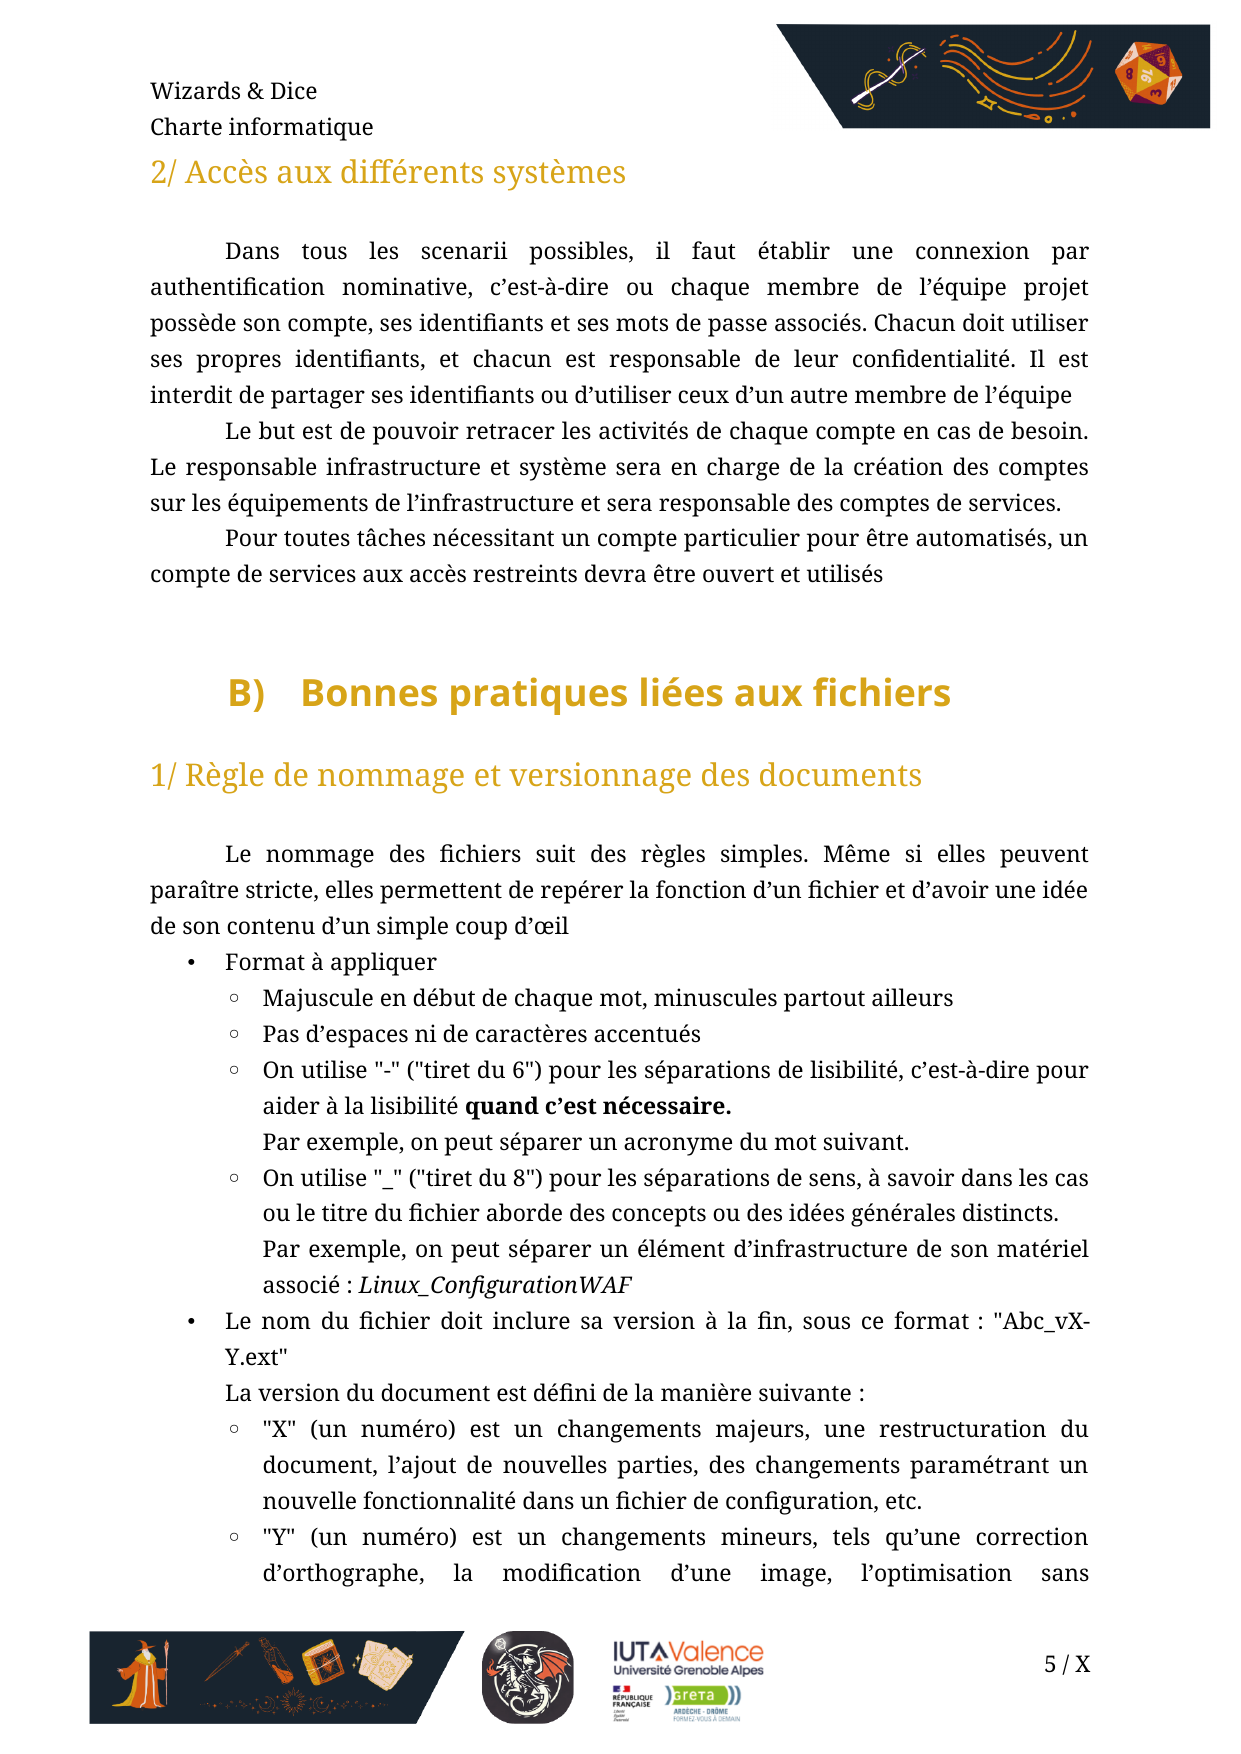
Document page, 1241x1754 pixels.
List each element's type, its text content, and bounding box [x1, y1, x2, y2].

picture [81, 1620, 788, 1733]
picture [771, 21, 1218, 131]
subtitle Bonnes pratiques liées aux fichiers [227, 666, 1090, 717]
list On utilise "_" ("tiret du 8") pour les séparations de sens, à savoir dans les cas ou le titre du fichier aborde des concepts ou des idées générales distincts. [225, 1161, 1090, 1229]
list La version du document est défini de la manière suivante : [187, 1377, 1090, 1408]
text Pour toutes tâches nécessitant un compte particulier pour être automatisés, un compte de services aux accès restreints devra être ouvert et utilisés [150, 522, 1090, 589]
subtitle Accès aux différents systèmes [150, 150, 1090, 193]
text Le nommage des fichiers suit des règles simples. Même si elles peuvent paraître stricte, elles permettent de repérer la fonction d’un fichier et d’avoir une idée de son contenu d’un simple coup d’œil [150, 838, 1090, 941]
subtitle Règle de nommage et versionnage des documents [150, 753, 1090, 796]
list "Y" (un numéro) est un changements mineurs, tels qu’une correction d’orthographe, la modification d’une image, l’optimisation sans [225, 1521, 1090, 1588]
list On utilise "-" ("tiret du 6") pour les séparations de lisibilité, c’est-à-dire pour aider à la lisibilité quand c’est nécessaire. [225, 1054, 1090, 1121]
list Pas d’espaces ni de caractères accentués [225, 1018, 1090, 1049]
list Par exemple, on peut séparer un acronyme du mot suivant. [225, 1126, 1090, 1157]
list Majuscule en début de chaque mot, minuscules partout ailleurs [225, 982, 1090, 1013]
list Le nom du fichier doit inclure sa version à la fin, sous ce format : "Abc_vX-Y.ext" [187, 1305, 1090, 1372]
list Format à appliquer [187, 946, 1090, 977]
list Par exemple, on peut séparer un élément d’infrastructure de son matériel associé : Linux_ConfigurationWAF [225, 1233, 1090, 1301]
text Dans tous les scenarii possibles, il faut établir une connexion par authentification nominative, c’est-à-dire ou chaque membre de l’équipe projet possède son compte, ses identifiants et ses mots de passe associés. Chacun doit utiliser ses propres identifiants, et chacun est responsable de leur confidentialité. Il est interdit de partager ses identifiants ou d’utiliser ceux d’un autre membre de l’équipe [150, 235, 1090, 410]
text Le but est de pouvoir retracer les activités de chaque compte en cas de besoin. Le responsable infrastructure et système sera en charge de la création des comptes sur les équipements de l’infrastructure et sera responsable des comptes de services. [150, 414, 1090, 518]
list "X" (un numéro) est un changements majeurs, une restructuration du document, l’ajout de nouvelles parties, des changements paramétrant un nouvelle fonctionnalité dans un fichier de configuration, etc. [225, 1413, 1090, 1516]
